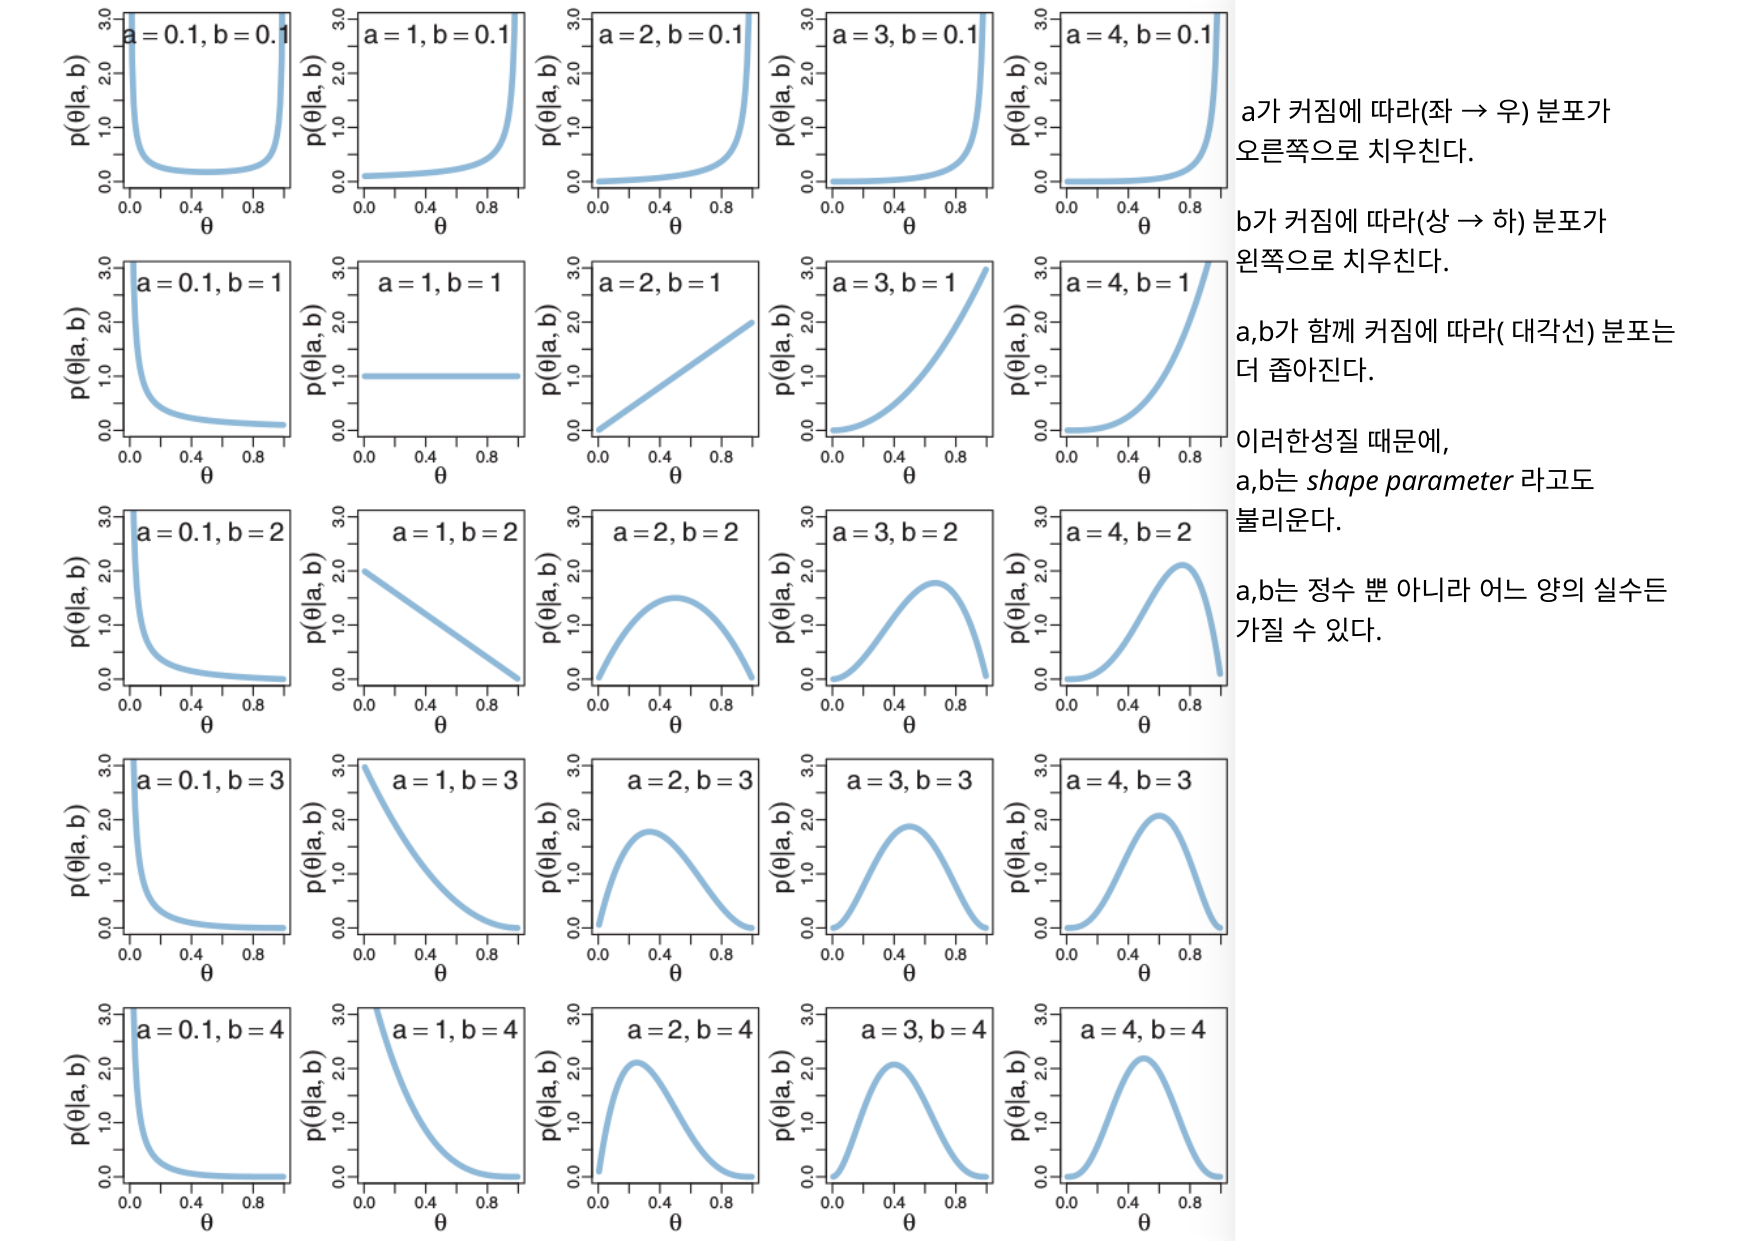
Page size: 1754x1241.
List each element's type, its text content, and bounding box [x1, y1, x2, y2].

text a,b는 정수 뿐 아니라 어느 양의 실수든 가질 수 있다. [1236, 569, 1695, 648]
text 이러한성질 때문에, [1236, 420, 1695, 459]
text a,b는 shape parameter 라고도 불리운다. [1236, 459, 1695, 538]
picture [57, 0, 1236, 1241]
text a,b가 함께 커짐에 따라( 대각선) 분포는 더 좁아진다. [1236, 310, 1695, 389]
text a가 커짐에 따라(좌 → 우) 분포가 오른쪽으로 치우친다. [1236, 90, 1695, 169]
text b가 커짐에 따라(상 → 하) 분포가 왼쪽으로 치우친다. [1236, 200, 1695, 279]
